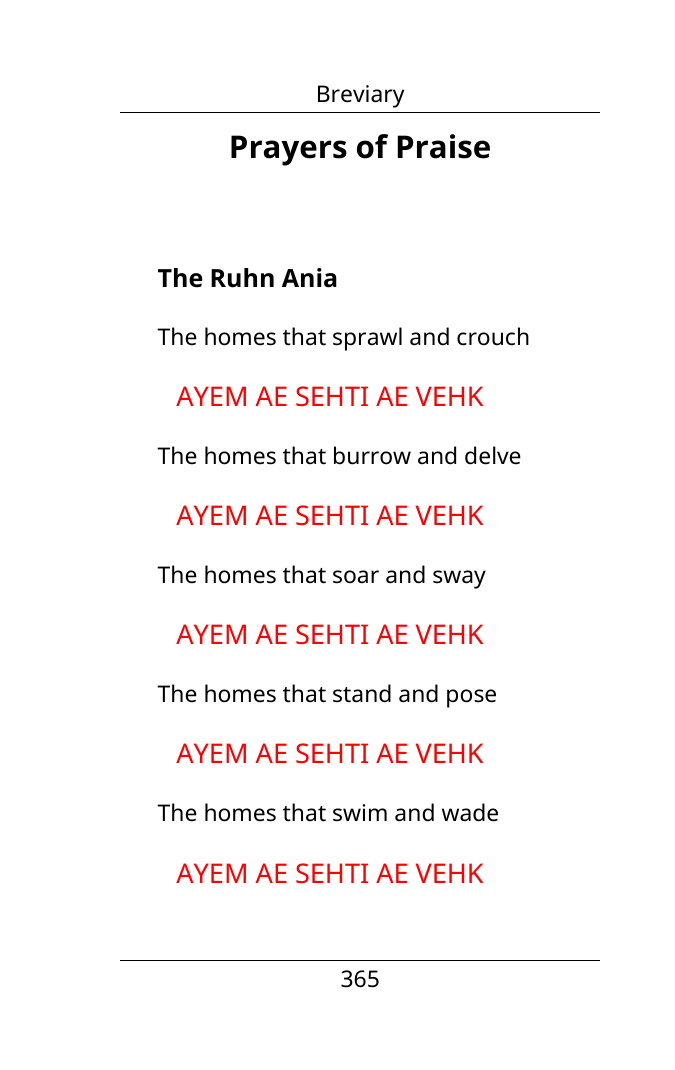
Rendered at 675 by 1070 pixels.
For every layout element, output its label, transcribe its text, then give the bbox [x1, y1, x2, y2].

text The homes that burrow and delve [157, 440, 600, 471]
text AYEM AE SEHTI AE VEHK [176, 377, 600, 414]
text The Ruhn Ania [157, 261, 600, 295]
text The homes that soar and sway [157, 559, 600, 590]
text AYEM AE SEHTI AE VEHK [176, 854, 600, 891]
text AYEM AE SEHTI AE VEHK [176, 616, 600, 653]
text AYEM AE SEHTI AE VEHK [176, 497, 600, 533]
text The homes that sprawl and crouch [157, 321, 600, 352]
text The homes that stand and pose [157, 678, 600, 709]
text The homes that swim and wade [157, 797, 600, 829]
text Prayers of Praise [120, 125, 600, 167]
text AYEM AE SEHTI AE VEHK [176, 735, 600, 772]
